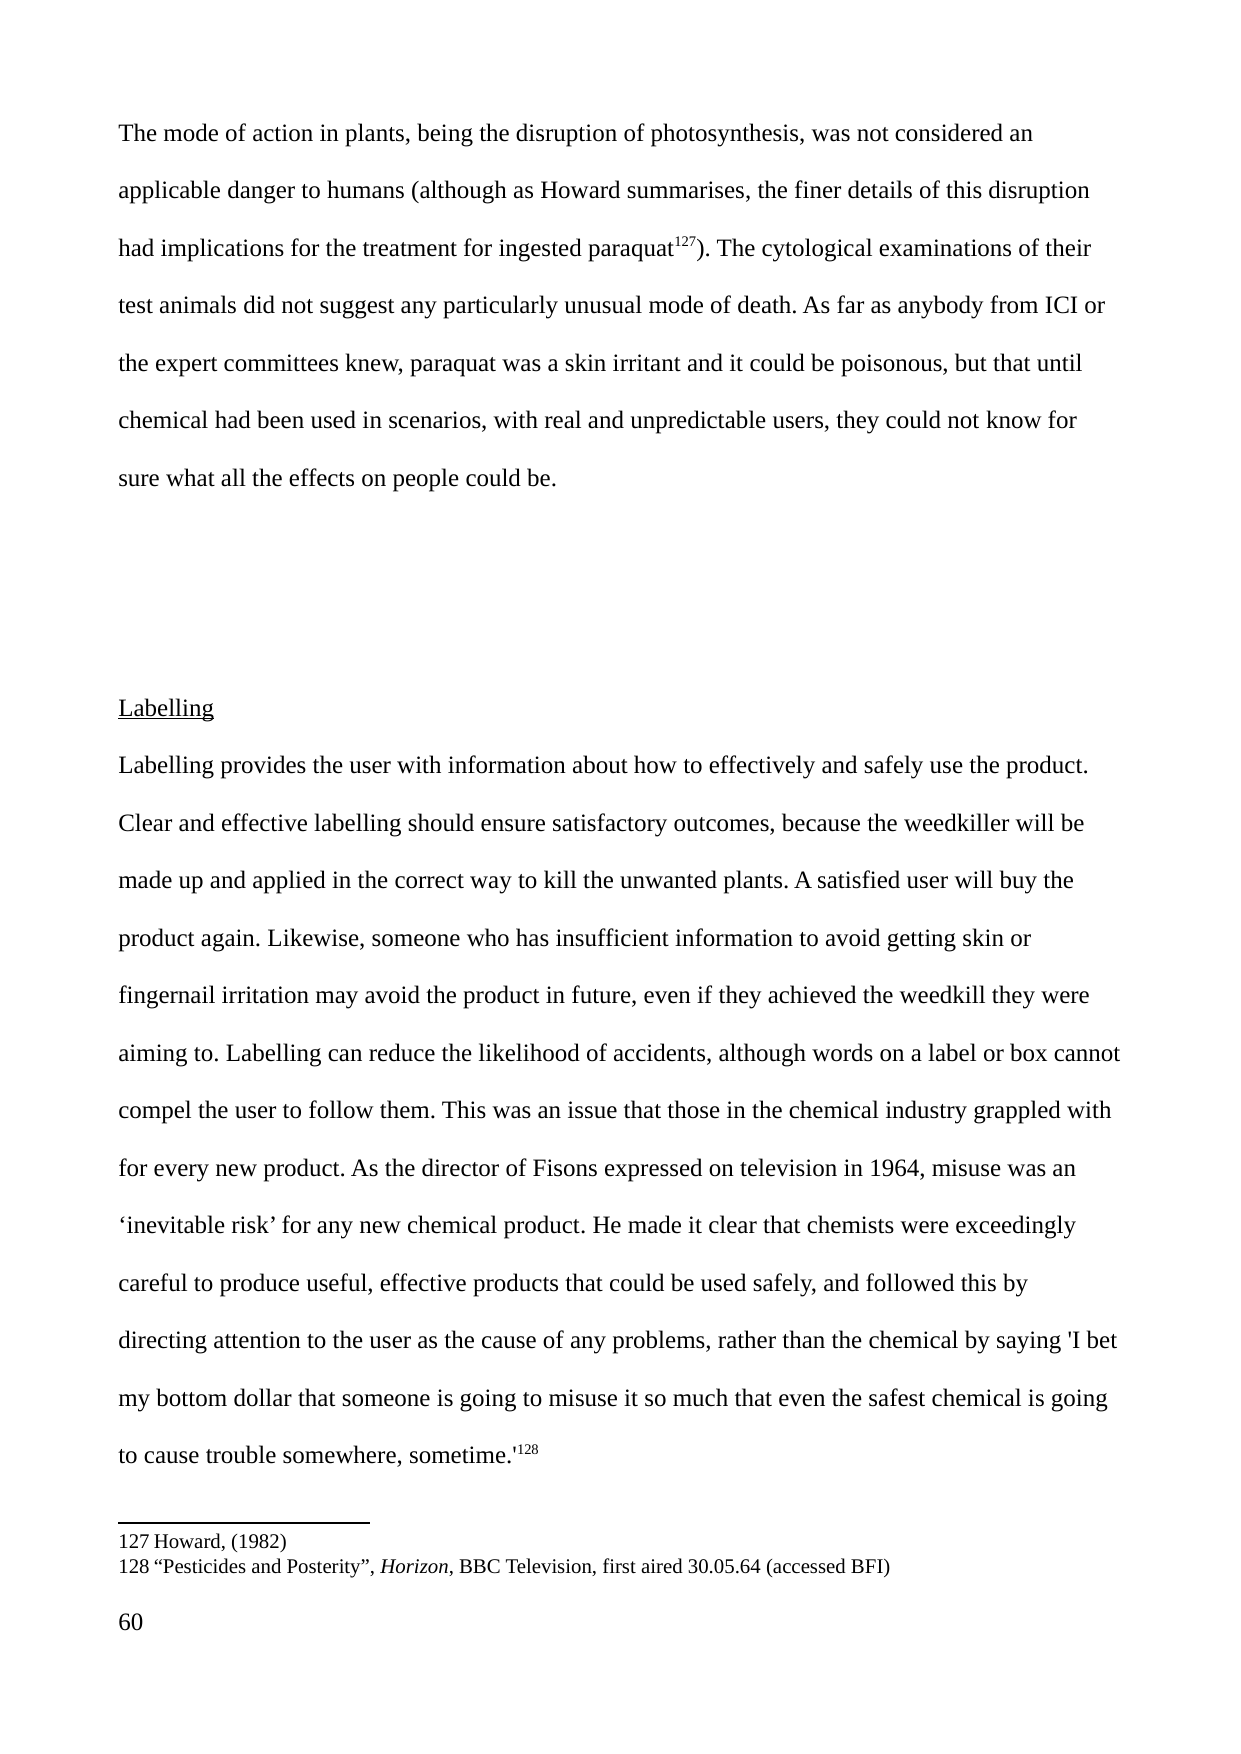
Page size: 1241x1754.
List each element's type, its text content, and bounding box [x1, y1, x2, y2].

text Howard, (1982) [118, 1529, 1122, 1553]
text Labelling [118, 693, 1122, 722]
text “Pesticides and Posterity”, Horizon, BBC Television, first aired 30.05.64 (accessed BFI) [118, 1553, 1122, 1578]
text The mode of action in plants, being the disruption of photosynthesis, was not considered an applicable danger to humans (although as Howard summarises, the finer details of this disruption had implications for the treatment for ingested paraquat). The cytological examinations of their test animals did not suggest any particularly unusual mode of death. As far as anybody from ICI or the expert committees knew, paraquat was a skin irritant and it could be poisonous, but that until chemical had been used in scenarios, with real and unpredictable users, they could not know for sure what all the effects on people could be. [118, 118, 1122, 492]
text Labelling provides the user with information about how to effectively and safely use the product. Clear and effective labelling should ensure satisfactory outcomes, because the weedkiller will be made up and applied in the correct way to kill the unwanted plants. A satisfied user will buy the product again. Likewise, someone who has insufficient information to avoid getting skin or fingernail irritation may avoid the product in future, even if they achieved the weedkill they were aiming to. Labelling can reduce the likelihood of accidents, although words on a label or box cannot compel the user to follow them. This was an issue that those in the chemical industry grappled with for every new product. As the director of Fisons expressed on television in 1964, misuse was an ‘inevitable risk’ for any new chemical product. He made it clear that chemists were exceedingly careful to produce useful, effective products that could be used safely, and followed this by directing attention to the user as the cause of any problems, rather than the chemical by saying 'I bet my bottom dollar that someone is going to misuse it so much that even the safest chemical is going to cause trouble somewhere, sometime.' [118, 751, 1122, 1469]
